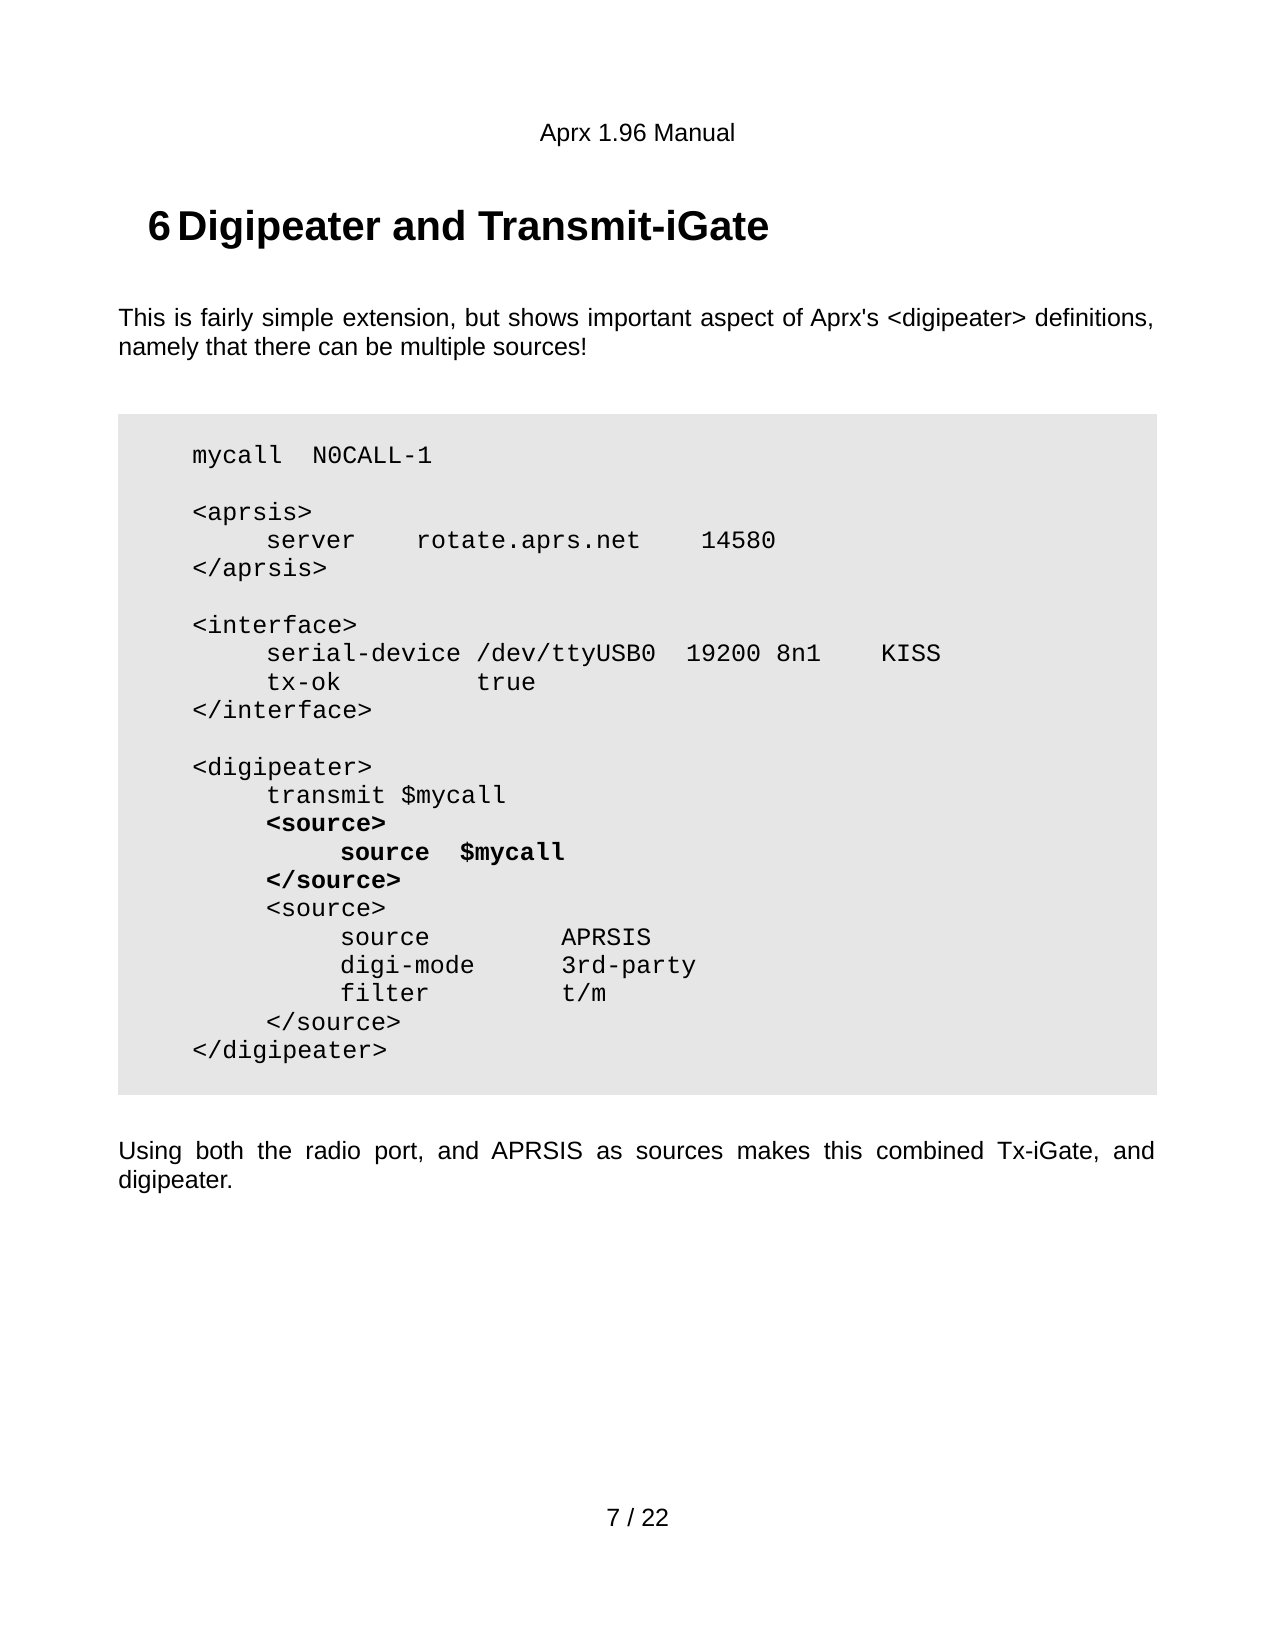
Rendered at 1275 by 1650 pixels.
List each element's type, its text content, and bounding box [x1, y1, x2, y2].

text digi-mode 3rd-party [118, 953, 1157, 981]
text filter t/m [118, 981, 1157, 1009]
text source $mycall [118, 839, 1157, 868]
text Using both the radio port, and APRSIS as sources makes this combined Tx-iGate, and digipeater. [118, 1136, 1157, 1193]
text <interface> [118, 613, 1157, 641]
text <source> [118, 811, 1157, 839]
text mycall N0CALL-1 [118, 443, 1157, 471]
text server rotate.aprs.net 14580 [118, 528, 1157, 556]
text tx-ok true [118, 669, 1157, 698]
text </source> [118, 1009, 1157, 1038]
text source APRSIS [118, 924, 1157, 953]
text transmit $mycall [118, 783, 1157, 811]
text </source> [118, 868, 1157, 896]
text This is fairly simple extension, but shows important aspect of Aprx's <digipeater> definitions, namely that there can be multiple sources! [118, 303, 1157, 361]
text <digipeater> [118, 754, 1157, 783]
text </aprsis> [118, 556, 1157, 584]
text <aprsis> [118, 499, 1157, 528]
text serial-device /dev/ttyUSB0 19200 8n1 KISS [118, 641, 1157, 669]
subtitle Digipeater and Transmit-iGate [148, 201, 1157, 249]
text </digipeater> [118, 1038, 1157, 1066]
text <source> [118, 896, 1157, 924]
text </interface> [118, 698, 1157, 726]
